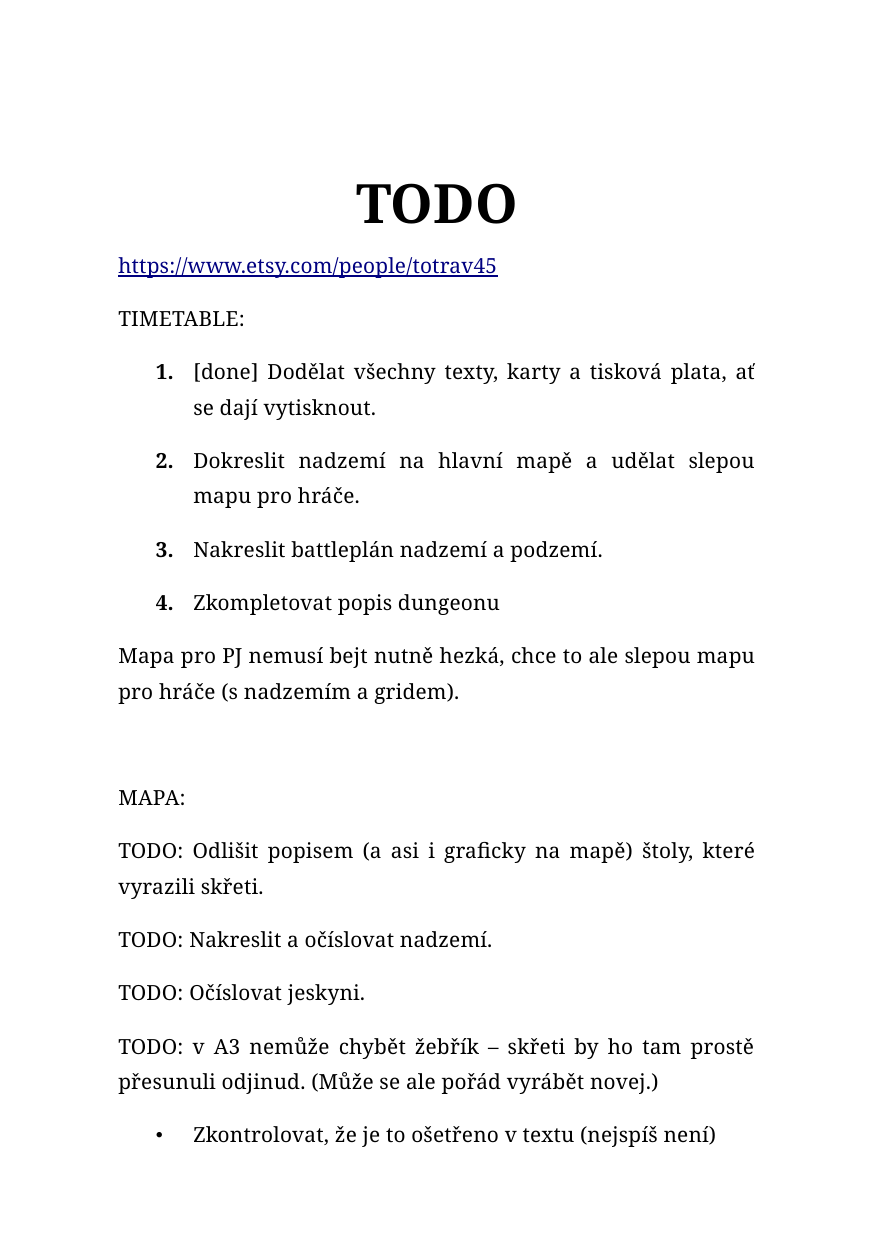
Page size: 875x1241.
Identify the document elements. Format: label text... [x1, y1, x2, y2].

text TODO: Očíslovat jeskyni. [118, 978, 756, 1007]
list Nakreslit battleplán nadzemí a podzemí. [156, 535, 756, 563]
list Zkontrolovat, že je to ošetřeno v textu (nejspíš není) [156, 1121, 756, 1149]
list Dokreslit nadzemí na hlavní mapě a udělat slepou mapu pro hráče. [156, 446, 756, 510]
text MAPA: [118, 783, 756, 812]
list [done] Dodělat všechny texty, karty a tisková plata, ať se dají vytisknout. [156, 357, 756, 421]
text Mapa pro PJ nemusí bejt nutně hezká, chce to ale slepou mapu pro hráče (s nadzemím a gridem). [118, 641, 756, 705]
text TODO: Odlišit popisem (a asi i graficky na mapě) štoly, které vyrazili skřeti. [118, 837, 756, 901]
list Zkompletovat popis dungeonu [156, 588, 756, 617]
text TIMETABLE: [118, 304, 756, 333]
text TODO: Nakreslit a očíslovat nadzemí. [118, 925, 756, 954]
text TODO: v A3 nemůže chybět žebřík – skřeti by ho tam prostě přesunuli odjinud. (Může se ale pořád vyrábět novej.) [118, 1032, 756, 1096]
text https://www.etsy.com/people/totrav45 [118, 251, 756, 279]
subtitle TODO [118, 165, 756, 239]
